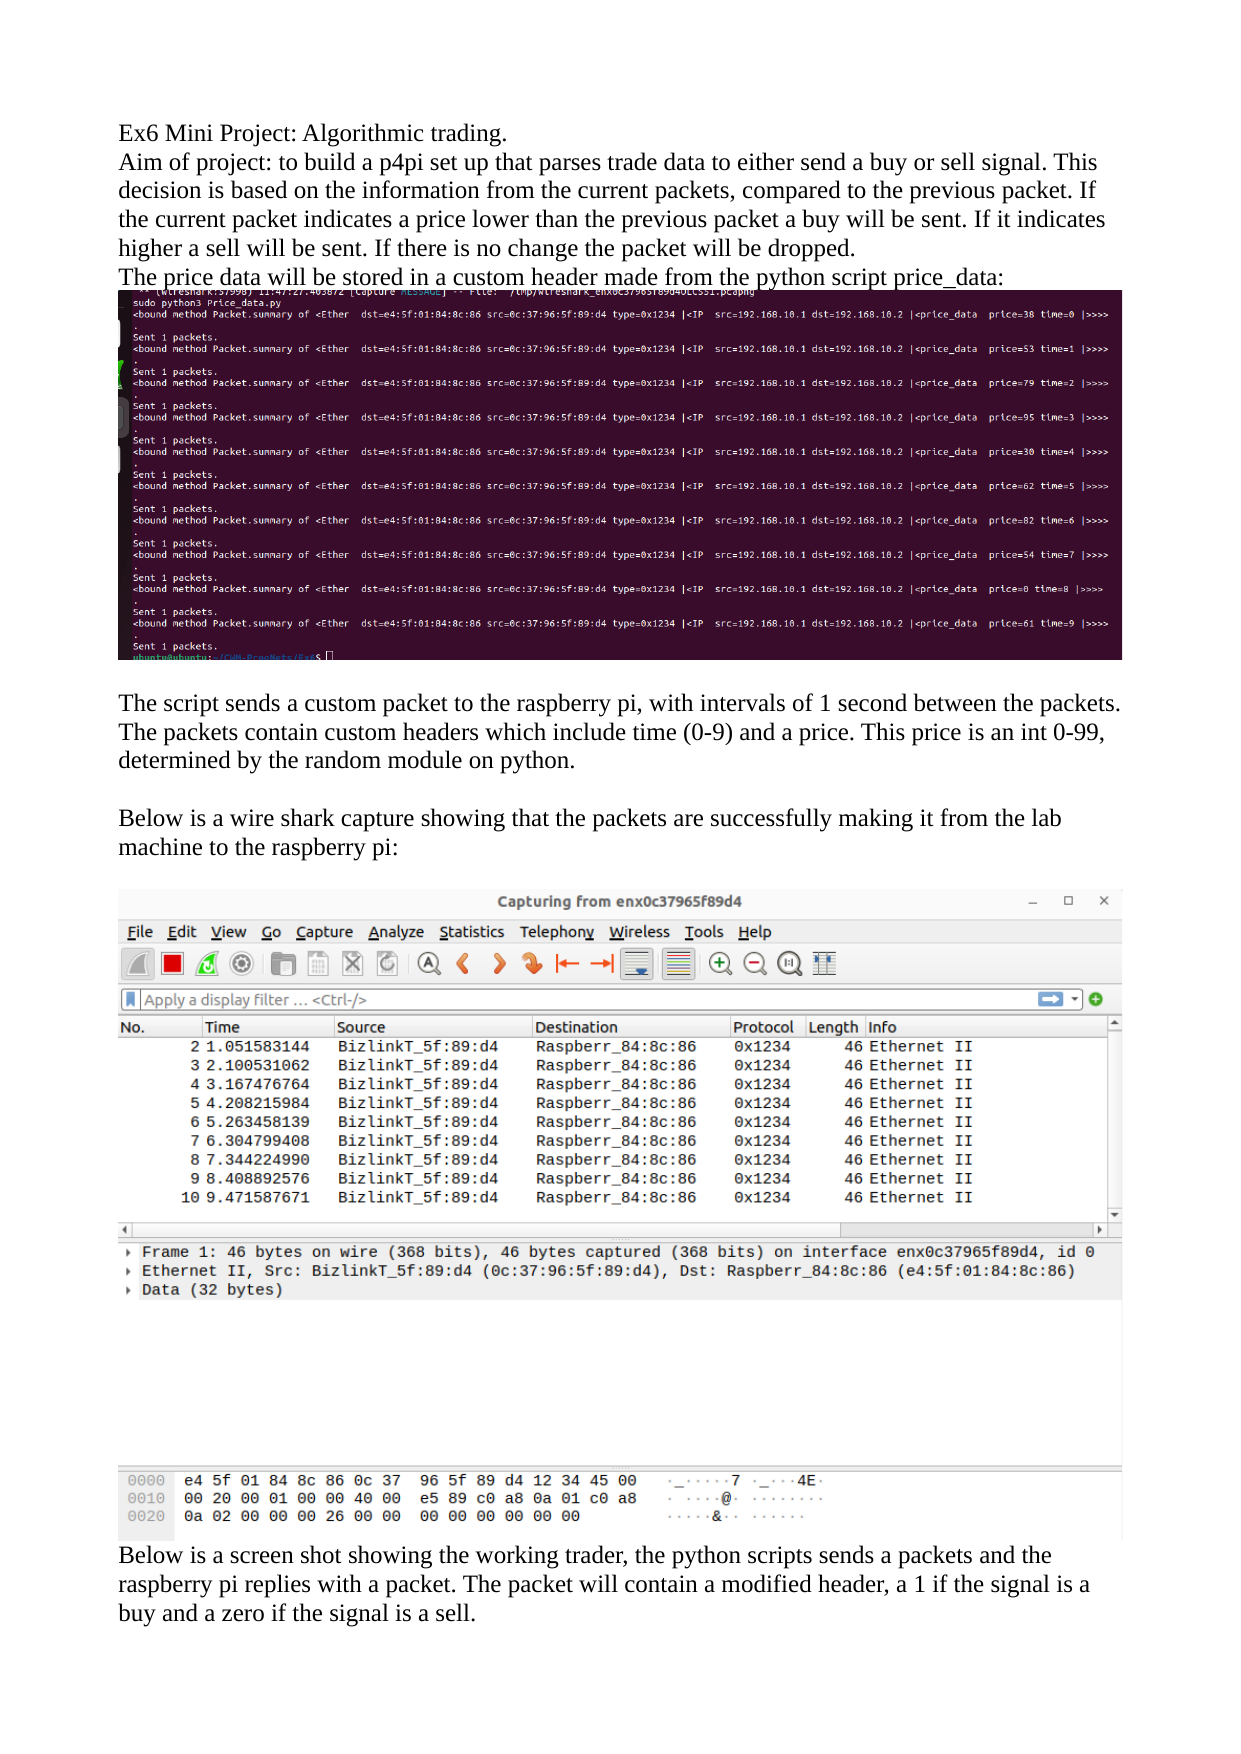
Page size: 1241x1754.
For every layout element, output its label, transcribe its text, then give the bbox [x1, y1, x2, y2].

text Below is a screen shot showing the working trader, the python scripts sends a packets and the raspberry pi replies with a packet. The packet will contain a modified header, a 1 if the signal is a buy and a zero if the signal is a sell. [118, 1541, 1122, 1627]
text The price data will be stored in a custom header made from the python script price_data: [118, 262, 1122, 290]
picture [118, 290, 1123, 660]
picture [118, 889, 1123, 1541]
text Aim of project: to build a p4pi set up that parses trade data to either send a buy or sell signal. This decision is based on the information from the current packets, compared to the previous packet. If the current packet indicates a price lower than the previous packet a buy will be sent. If it indicates higher a sell will be sent. If there is no change the packet will be dropped. [118, 147, 1122, 262]
text Below is a wire shark capture showing that the packets are successfully making it from the lab machine to the raspberry pi: [118, 803, 1122, 861]
text The script sends a custom packet to the raspberry pi, with intervals of 1 second between the packets. The packets contain custom headers which include time (0-9) and a price. This price is an int 0-99, determined by the random module on python. [118, 688, 1122, 774]
text Ex6 Mini Project: Algorithmic trading. [118, 118, 1122, 147]
